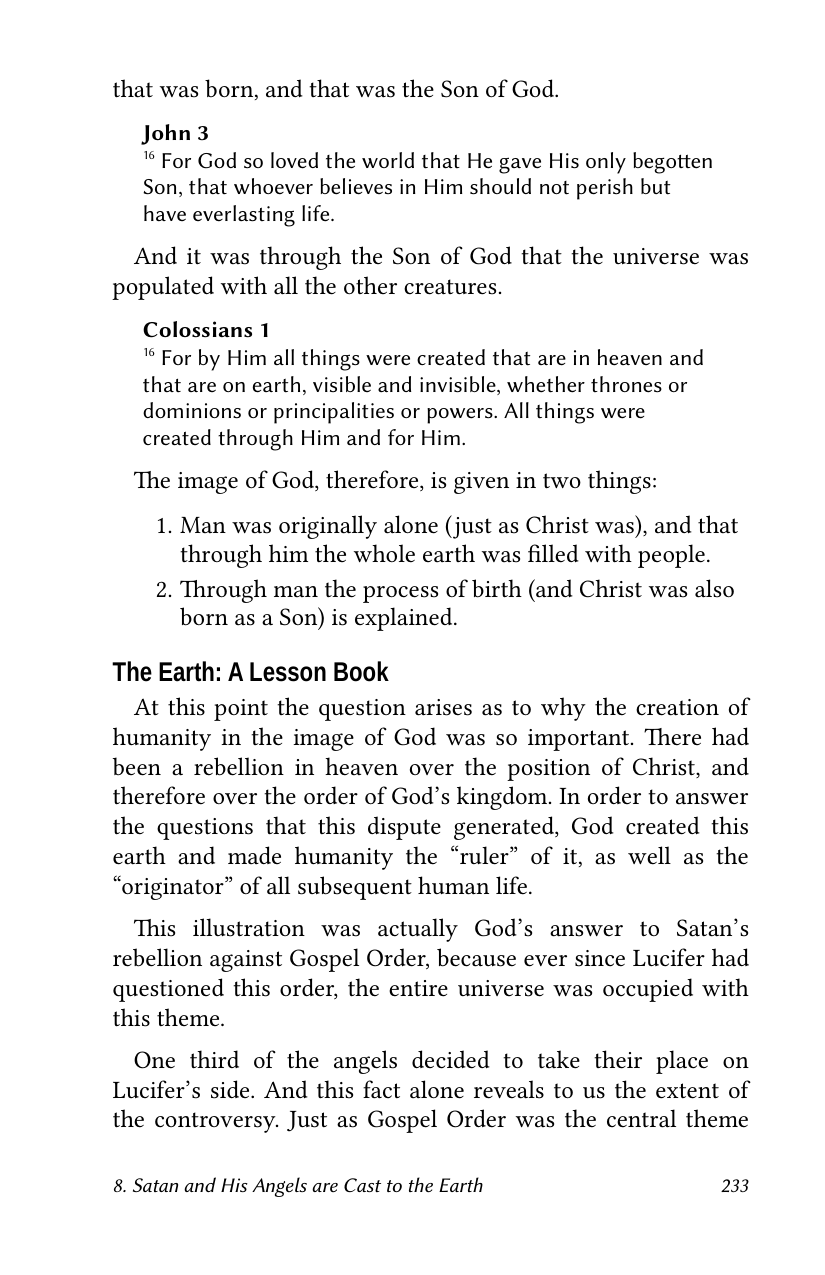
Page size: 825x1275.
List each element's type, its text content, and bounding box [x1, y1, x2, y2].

text One third of the angels decided to take their place on Lucifer’s side. And this fact alone reveals to us the extent of the controversy. Just as Gospel Order was the central theme [112, 1046, 750, 1134]
text Colossians 1 [142, 317, 750, 343]
text This illustration was actually God’s answer to Satan’s rebellion against Gospel Order, because ever since Lucifer had questioned this order, the entire universe was occupied with this theme. [112, 914, 750, 1032]
list Man was originally alone (just as Christ was), and that through him the whole earth was filled with people. [172, 511, 750, 568]
text that was born, and that was the Son of God. [112, 75, 750, 103]
text 16 For by Him all things were created that are in heaven and that are on earth, visible and invisible, whether thrones or dominions or principalities or powers. All things were created through Him and for Him. [142, 345, 720, 451]
text 16 For God so loved the world that He gave His only begotten Son, that whoever believes in Him should not perish but have everlasting life. [142, 147, 720, 227]
list Through man the process of birth (and Christ was also born as a Son) is explained. [172, 574, 750, 632]
subtitle The Earth: A Lesson Book [112, 656, 750, 687]
text John 3 [142, 120, 750, 146]
text The image of God, therefore, is given in two things: [112, 467, 750, 495]
text And it was through the Son of God that the universe was populated with all the other creatures. [112, 242, 750, 301]
text At this point the question arises as to why the creation of humanity in the image of God was so important. There had been a rebellion in heaven over the position of Christ, and therefore over the order of God’s kingdom. In order to answer the questions that this dispute generated, God created this earth and made humanity the “ruler” of it, as well as the “originator” of all subsequent human life. [112, 693, 750, 901]
